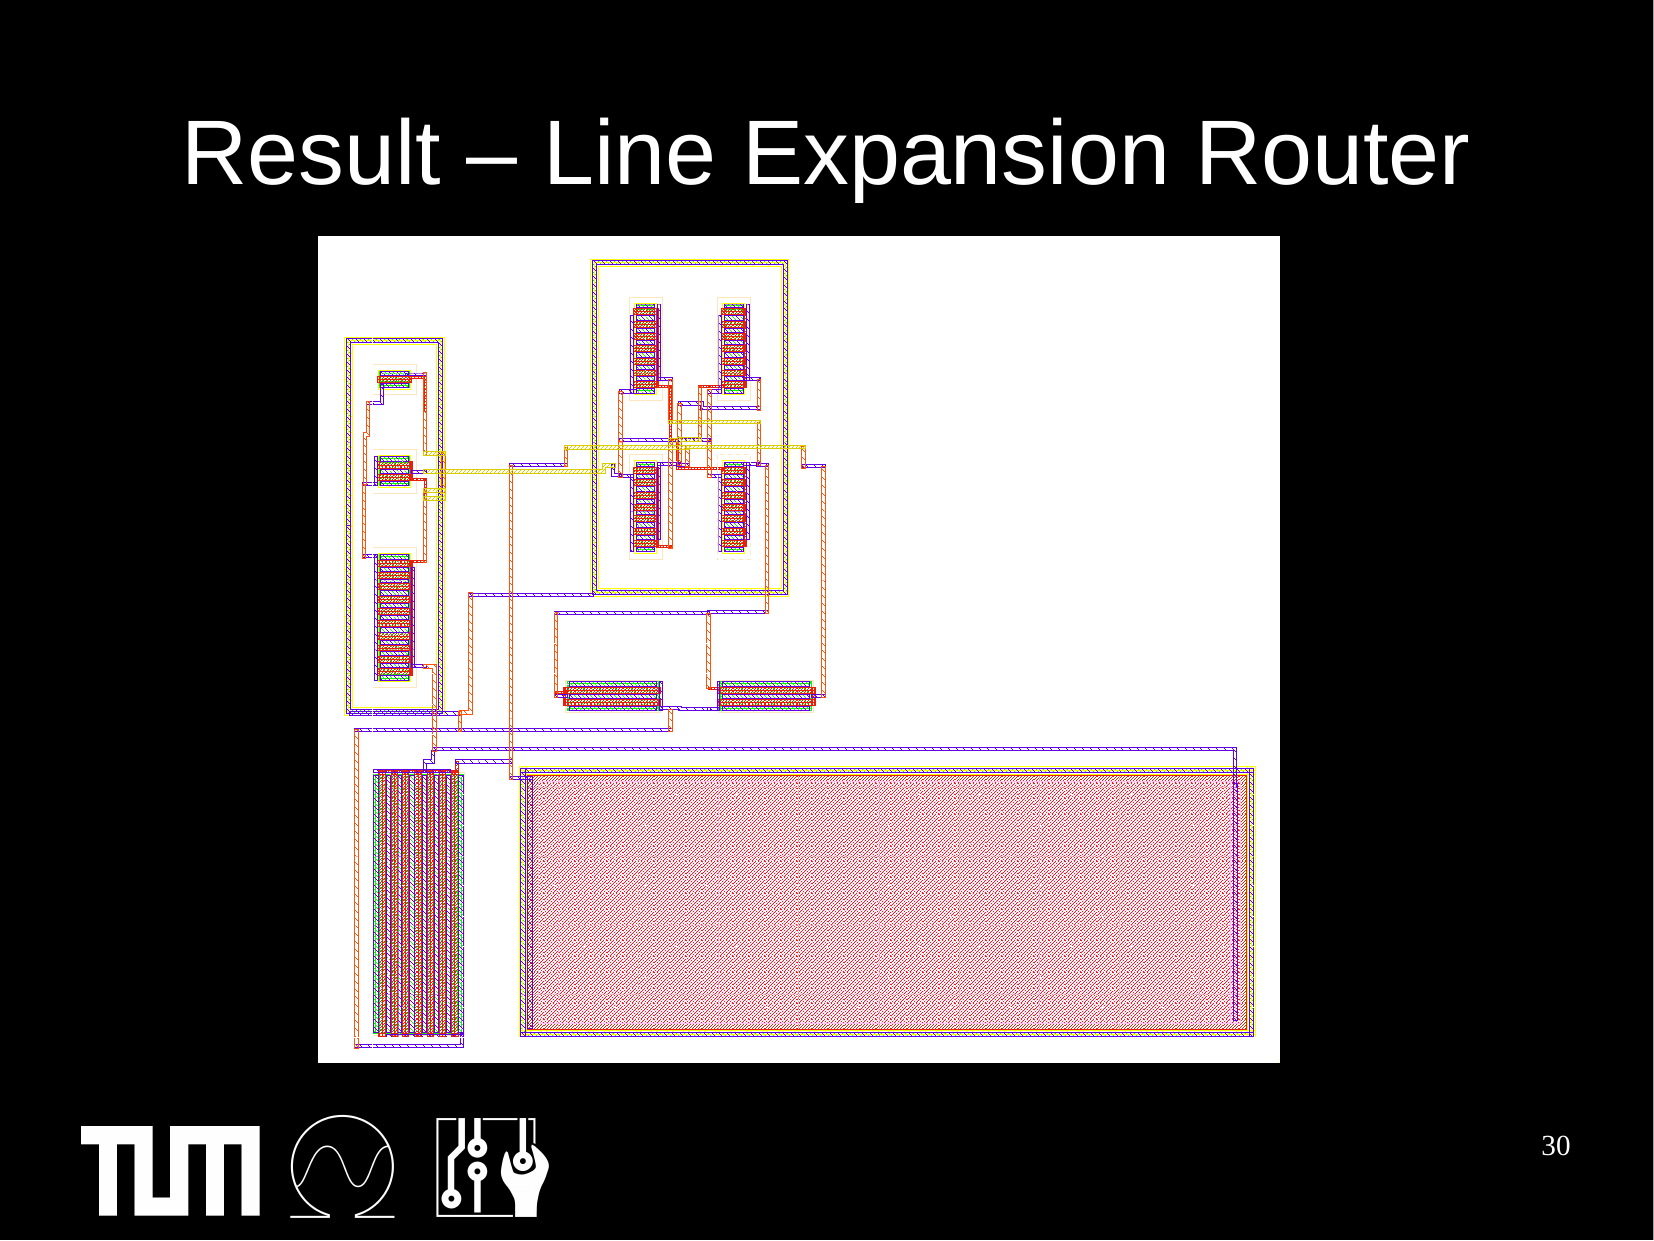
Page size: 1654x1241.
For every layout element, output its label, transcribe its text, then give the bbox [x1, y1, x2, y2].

picture [318, 236, 1280, 1063]
picture [63, 1108, 272, 1227]
picture [283, 1108, 402, 1227]
picture [425, 1108, 554, 1227]
title Result – Line Expansion Router [82, 49, 1571, 257]
